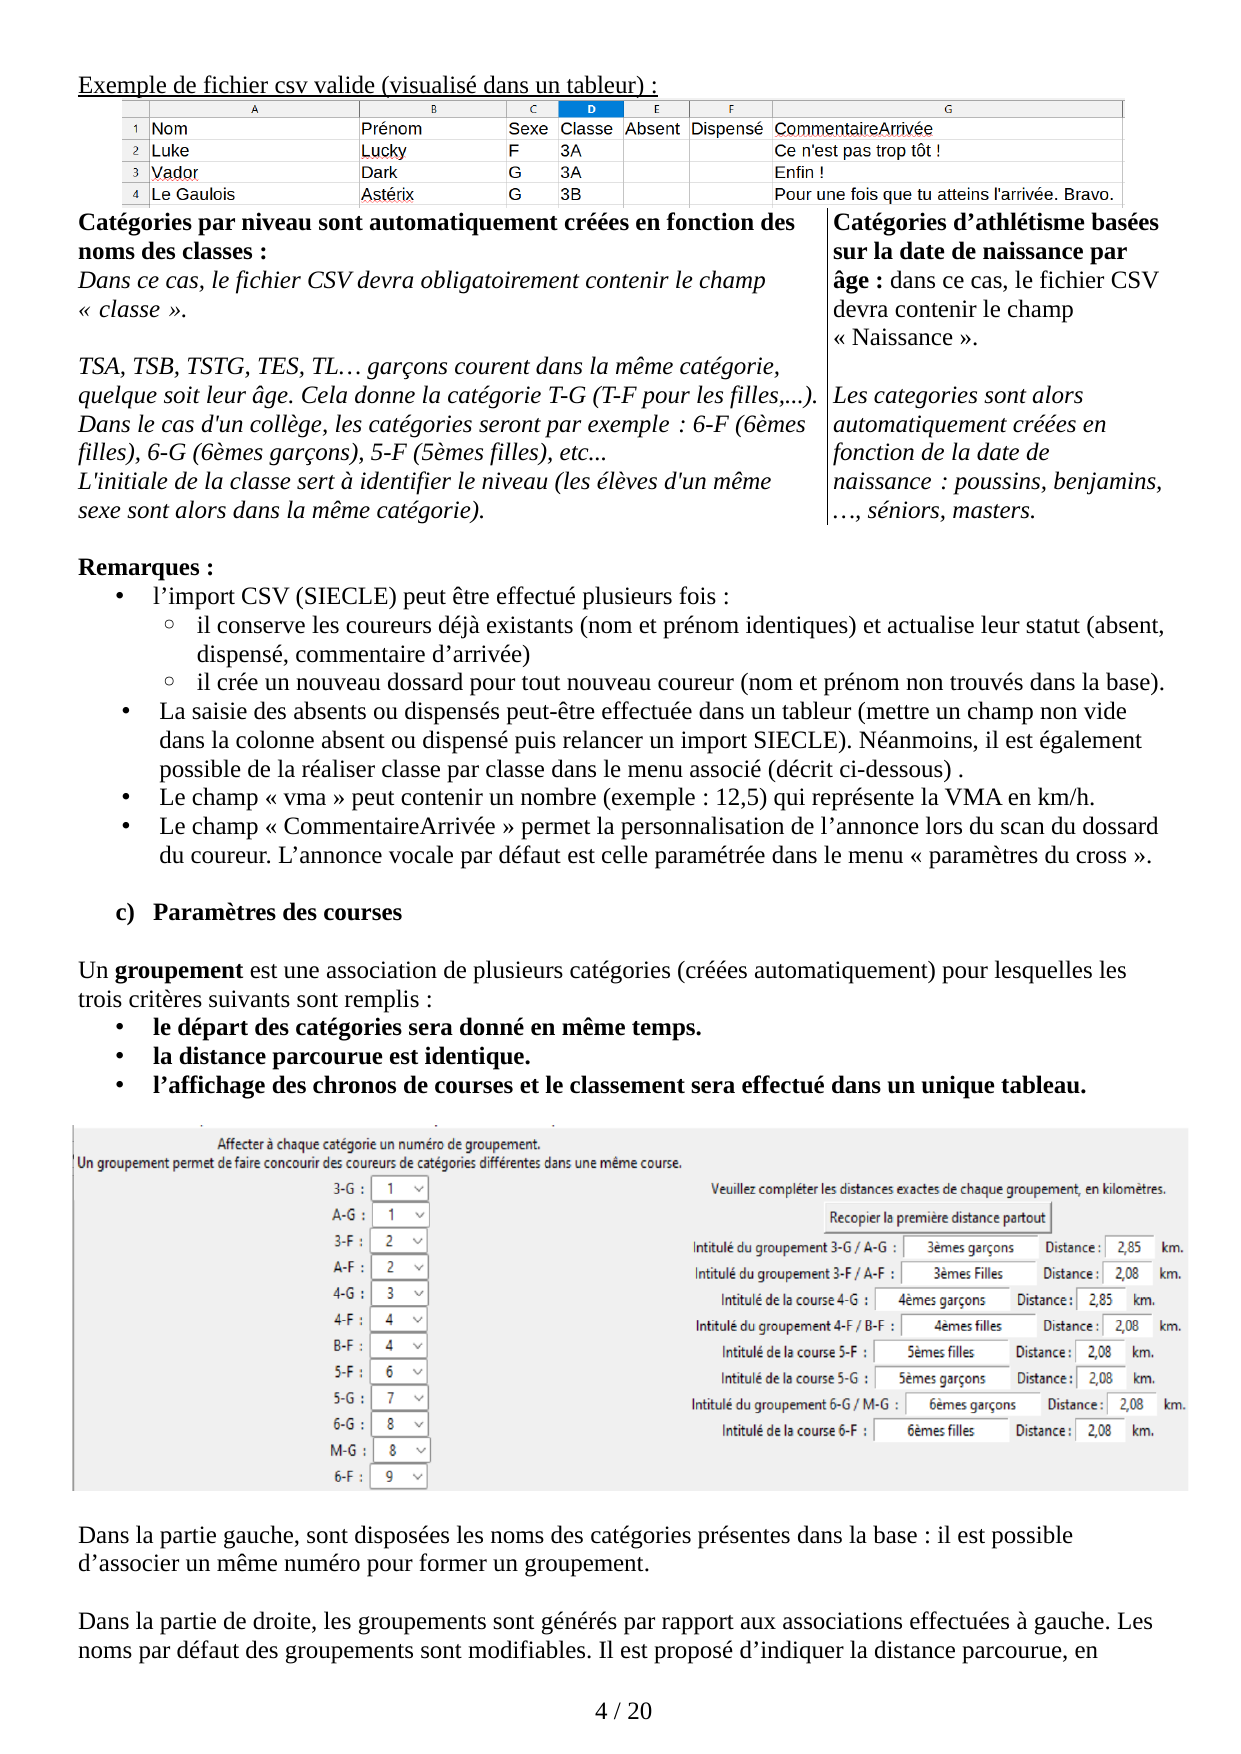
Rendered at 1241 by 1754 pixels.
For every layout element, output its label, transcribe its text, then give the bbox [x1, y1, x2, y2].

list Le champ « vma » peut contenir un nombre (exemple : 12,5) qui représente la VMA en km/h. [122, 782, 1169, 811]
text L'initiale de la classe sert à identifier le niveau (les élèves d'un même sexe sont alors dans la même catégorie). [78, 466, 821, 524]
list il crée un nouveau dossard pour tout nouveau coureur (nom et prénom non trouvés dans la base). [159, 667, 1169, 696]
list l’affichage des chronos de courses et le classement sera effectué dans un unique tableau. [115, 1070, 1169, 1099]
text Dans le cas d'un collège, les catégories seront par exemple : 6-F (6èmes filles), 6-G (6èmes garçons), 5-F (5èmes filles), etc... [78, 409, 821, 466]
text Exemple de fichier csv valide (visualisé dans un tableur) : [78, 70, 1169, 99]
text Un groupement est une association de plusieurs catégories (créées automatiquement) pour lesquelles les trois critères suivants sont remplis : [78, 955, 1169, 1012]
list la distance parcourue est identique. [115, 1041, 1169, 1070]
text Catégories par niveau sont automatiquement créées en fonction des noms des classes : [78, 208, 821, 265]
text Remarques : [78, 552, 1169, 581]
list il conserve les coureurs déjà existants (nom et prénom identiques) et actualise leur statut (absent, dispensé, commentaire d’arrivée) [159, 610, 1169, 667]
text Dans la partie gauche, sont disposées les noms des catégories présentes dans la base : il est possible d’associer un même numéro pour former un groupement. [78, 1520, 1169, 1577]
list le départ des catégories sera donné en même temps. [115, 1012, 1169, 1041]
picture [122, 98, 1125, 208]
text TSA, TSB, TSTG, TES, TL… garçons courent dans la même catégorie, quelque soit leur âge. Cela donne la catégorie T-G (T-F pour les filles,...). [78, 351, 821, 409]
picture [72, 1125, 1189, 1491]
list La saisie des absents ou dispensés peut-être effectuée dans un tableur (mettre un champ non vide dans la colonne absent ou dispensé puis relancer un import SIECLE). Néanmoins, il est également possible de la réaliser classe par classe dans le menu associé (décrit ci-dessous) . [122, 696, 1169, 782]
text Catégories d’athlétisme basées sur la date de naissance par âge : dans ce cas, le fichier CSV devra contenir le champ « Naissance ». [833, 128, 1169, 351]
text Dans la partie de droite, les groupements sont générés par rapport aux associations effectuées à gauche. Les noms par défaut des groupements sont modifiables. Il est proposé d’indiquer la distance parcourue, en [78, 1606, 1169, 1663]
text Les categories sont alors automatiquement créées en fonction de la date de naissance : poussins, benjamins,…, séniors, masters. [833, 380, 1169, 524]
list Le champ « CommentaireArrivée » permet la personnalisation de l’annonce lors du scan du dossard du coureur. L’annonce vocale par défaut est celle paramétrée dans le menu « paramètres du cross ». [122, 811, 1169, 869]
list l’import CSV (SIECLE) peut être effectué plusieurs fois : [115, 581, 1169, 610]
subtitle Paramètres des courses [115, 897, 1169, 926]
text Dans ce cas, le fichier CSV devra obligatoirement contenir le champ « classe ». [78, 265, 821, 322]
